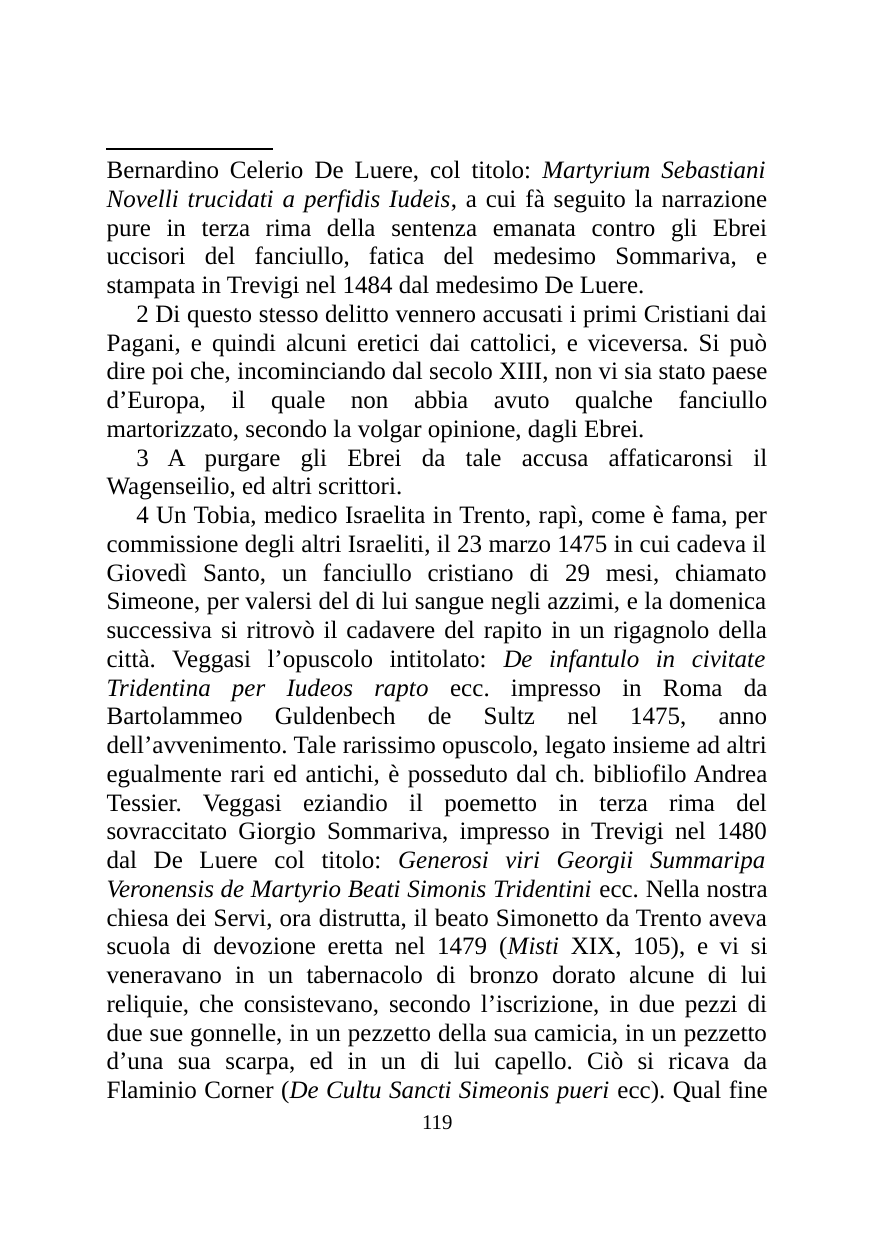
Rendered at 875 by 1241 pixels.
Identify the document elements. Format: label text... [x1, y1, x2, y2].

text Un Tobia, medico Israelita in Trento, rapì, come è fama, per commissione degli altri Israeliti, il 23 marzo 1475 in cui cadeva il Giovedì Santo, un fanciullo cristiano di 29 mesi, chiamato Simeone, per valersi del di lui sangue negli azzimi, e la domenica successiva si ritrovò il cadavere del rapito in un rigagnolo della città. Veggasi l’opuscolo intitolato: De infantulo in civitate Tridentina per Iudeos rapto ecc. impresso in Roma da Bartolammeo Guldenbech de Sultz nel 1475, anno dell’avvenimento. Tale rarissimo opuscolo, legato insieme ad altri egualmente rari ed antichi, è posseduto dal ch. bibliofilo Andrea Tessier. Veggasi eziandio il poemetto in terza rima del sovraccitato Giorgio Sommariva, impresso in Trevigi nel 1480 dal De Luere col titolo: Generosi viri Georgii Summaripa Veronensis de Martyrio Beati Simonis Tridentini ecc. Nella nostra chiesa dei Servi, ora distrutta, il beato Simonetto da Trento aveva scuola di devozione eretta nel 1479 (Misti XIX, 105), e vi si veneravano in un tabernacolo di bronzo dorato alcune di lui reliquie, che consistevano, secondo l’iscrizione, in due pezzi di due sue gonnelle, in un pezzetto della sua camicia, in un pezzetto d’una sua scarpa, ed in un di lui capello. Ciò si ricava da Flaminio Corner (De Cultu Sancti Simeonis pueri ecc). Qual fine [106, 500, 768, 1104]
text Di questo stesso delitto vennero accusati i primi Cristiani dai Pagani, e quindi alcuni eretici dai cattolici, e viceversa. Si può dire poi che, incominciando dal secolo XIII, non vi sia stato paese d’Europa, il quale non abbia avuto qualche fanciullo martorizzato, secondo la volgar opinione, dagli Ebrei. [106, 299, 768, 443]
text Bernardino Celerio De Luere, col titolo: Martyrium Sebastiani Novelli trucidati a perfidis Iudeis, a cui fà seguito la narrazione pure in terza rima della sentenza emanata contro gli Ebrei uccisori del fanciullo, fatica del medesimo Sommariva, e stampata in Trevigi nel 1484 dal medesimo De Luere. [106, 155, 768, 299]
text A purgare gli Ebrei da tale accusa affaticaronsi il Wagenseilio, ed altri scrittori. [106, 443, 768, 500]
